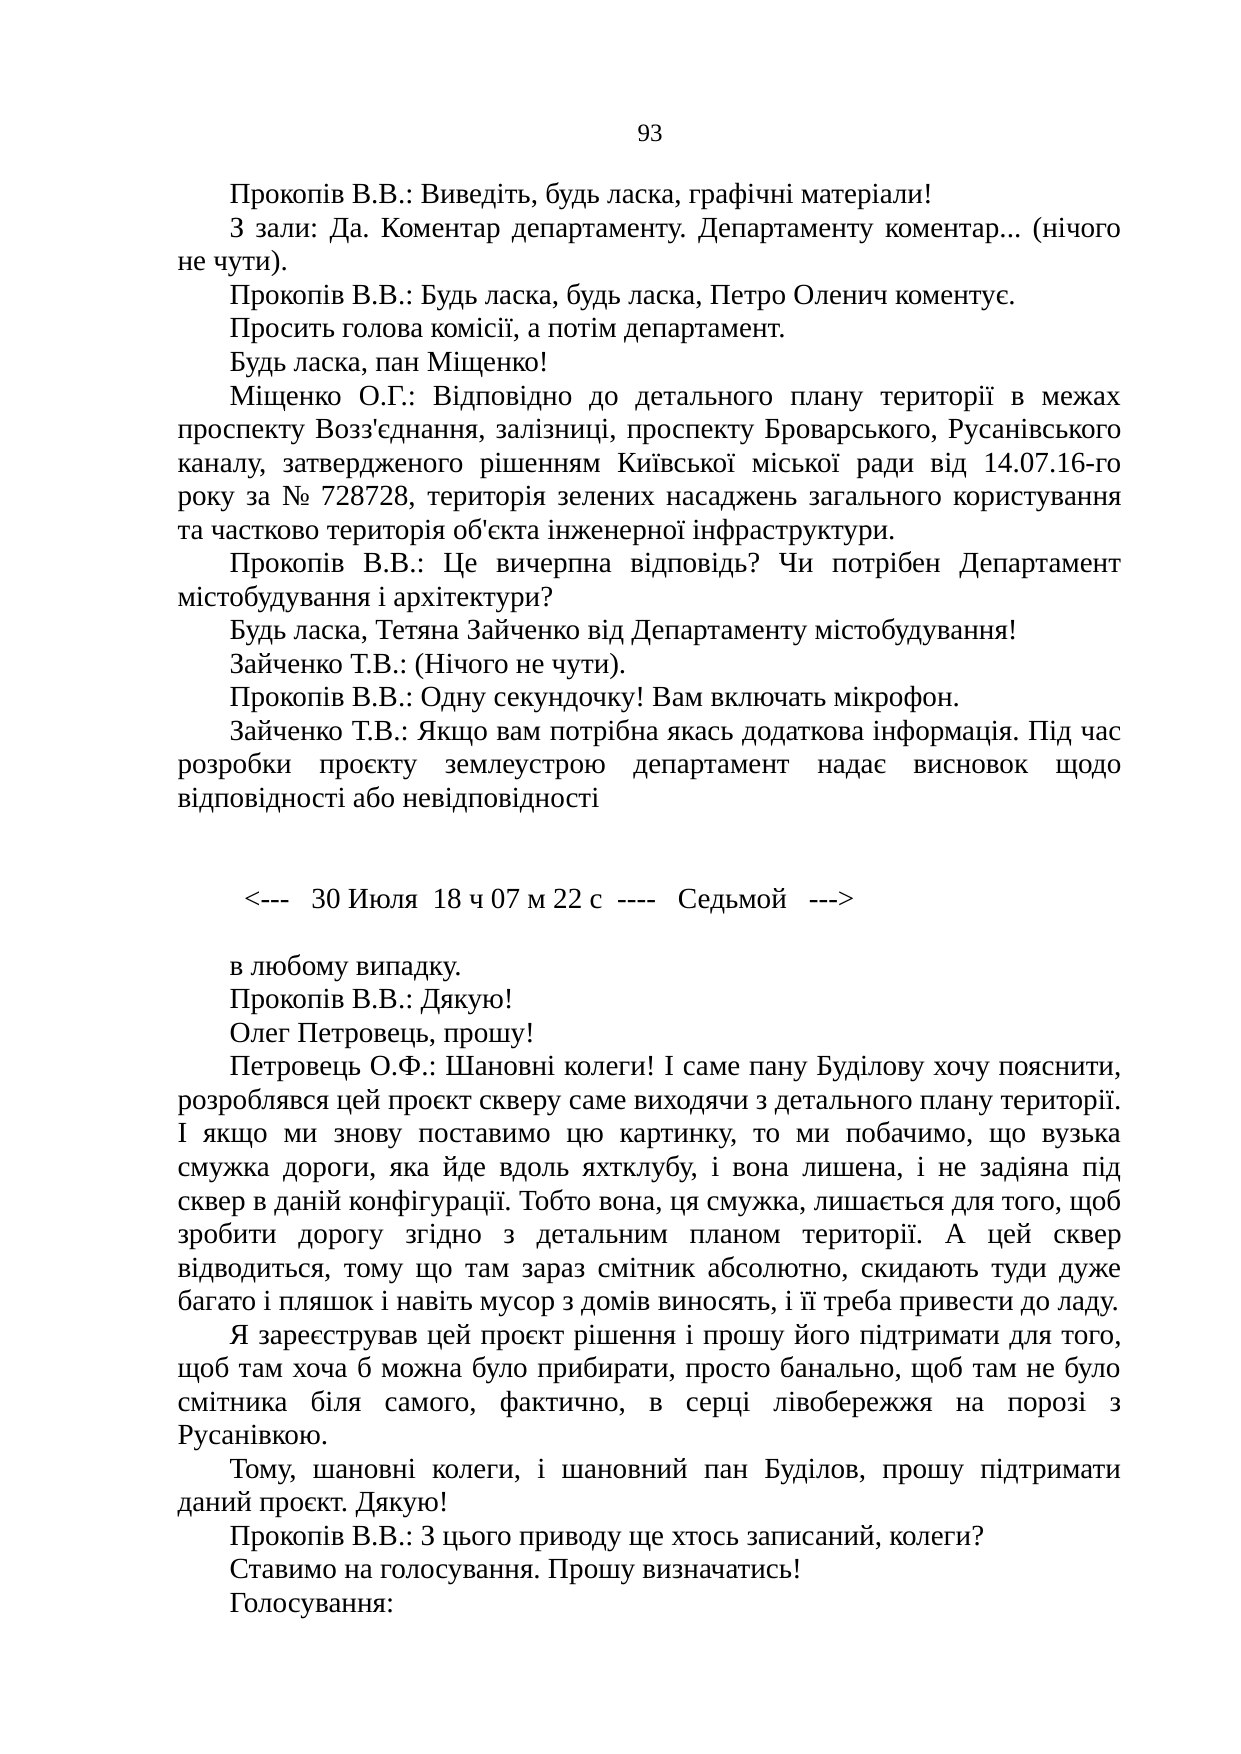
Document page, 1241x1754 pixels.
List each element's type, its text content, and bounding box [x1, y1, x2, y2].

text <--- 30 Июля 18 ч 07 м 22 с ---- Седьмой ---> [177, 881, 1122, 914]
text Прокопів В.В.: Будь ласка, будь ласка, Петро Оленич коментує. [177, 277, 1122, 311]
text З зали: Да. Коментар департаменту. Департаменту коментар... (нічого не чути). [177, 210, 1122, 277]
text Прокопів В.В.: Одну секундочку! Вам включать мікрофон. [177, 679, 1122, 713]
text Прокопів В.В.: Це вичерпна відповідь? Чи потрібен Департамент містобудування і архітектури? [177, 545, 1122, 612]
text Тому, шановні колеги, і шановний пан Буділов, прошу підтримати даний проєкт. Дякую! [177, 1451, 1122, 1518]
text Я зареєстрував цей проєкт рішення і прошу його підтримати для того, щоб там хоча б можна було прибирати, просто банально, щоб там не було смітника біля самого, фактично, в серці лівобережжя на порозі з Русанівкою. [177, 1317, 1122, 1451]
text Прокопів В.В.: Дякую! [177, 981, 1122, 1015]
text Прокопів В.В.: З цього приводу ще хтось записаний, колеги? [177, 1518, 1122, 1552]
text Будь ласка, Тетяна Зайченко від Департаменту містобудування! [177, 612, 1122, 646]
text Прокопів В.В.: Виведіть, будь ласка, графічні матеріали! [177, 176, 1122, 210]
text Ставимо на голосування. Прошу визначатись! [177, 1552, 1122, 1585]
text Зайченко Т.В.: Якщо вам потрібна якась додаткова інформація. Під час розробки проєкту землеустрою департамент надає висновок щодо відповідності або невідповідності [177, 713, 1122, 814]
text в любому випадку. [177, 948, 1122, 981]
text Просить голова комісії, а потім департамент. [177, 311, 1122, 344]
text Петровець О.Ф.: Шановні колеги! І саме пану Буділову хочу пояснити, розроблявся цей проєкт скверу саме виходячи з детального плану території. І якщо ми знову поставимо цю картинку, то ми побачимо, що вузька смужка дороги, яка йде вдоль яхтклубу, і вона лишена, і не задіяна під сквер в даній конфігурації. Тобто вона, ця смужка, лишається для того, щоб зробити дорогу згідно з детальним планом території. А цей сквер відводиться, тому що там зараз смітник абсолютно, скидають туди дуже багато і пляшок і навіть мусор з домів виносять, і її треба привести до ладу. [177, 1048, 1122, 1317]
text Голосування: [177, 1585, 1122, 1619]
text Зайченко Т.В.: (Нічого не чути). [177, 646, 1122, 679]
text Олег Петровець, прошу! [177, 1015, 1122, 1048]
text Будь ласка, пан Міщенко! [177, 344, 1122, 378]
text Міщенко О.Г.: Відповідно до детального плану території в межах проспекту Возз'єднання, залізниці, проспекту Броварського, Русанівського каналу, затвердженого рішенням Київської міської ради від 14.07.16-го року за № 728728, територія зелених насаджень загального користування та частково територія об'єкта інженерної інфраструктури. [177, 378, 1122, 545]
